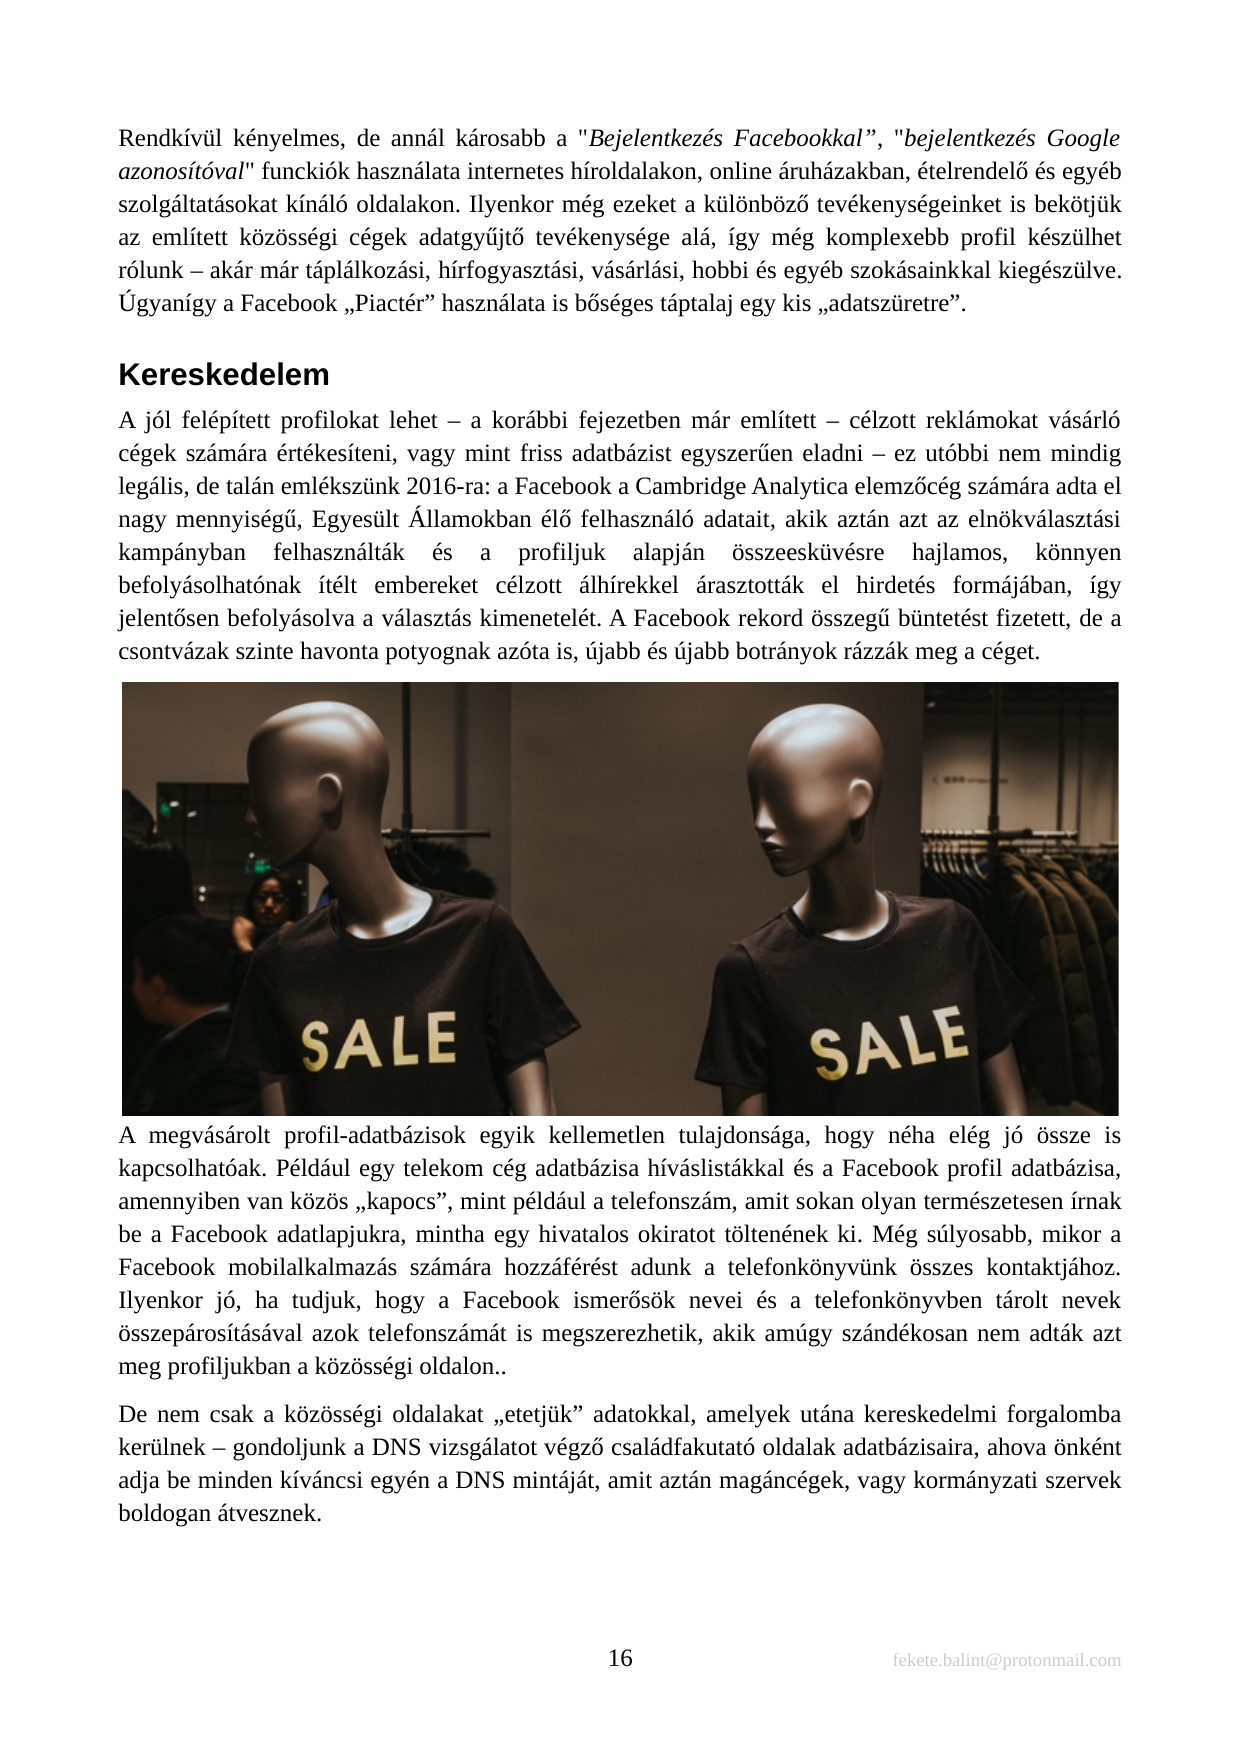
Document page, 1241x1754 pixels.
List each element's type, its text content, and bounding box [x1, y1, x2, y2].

text A megvásárolt profil-adatbázisok egyik kellemetlen tulajdonsága, hogy néha elég jó össze is kapcsolhatóak. Például egy telekom cég adatbázisa híváslistákkal és a Facebook profil adatbázisa, amennyiben van közös „kapocs”, mint például a telefonszám, amit sokan olyan természetesen írnak be a Facebook adatlapjukra, mintha egy hivatalos okiratot töltenének ki. Még súlyosabb, mikor a Facebook mobilalkalmazás számára hozzáférést adunk a telefonkönyvünk összes kontaktjához. Ilyenkor jó, ha tudjuk, hogy a Facebook ismerősök nevei és a telefonkönyvben tárolt nevek összepárosításával azok telefonszámát is megszerezhetik, akik amúgy szándékosan nem adták azt meg profiljukban a közösségi oldalon.. [118, 1116, 1122, 1380]
text De nem csak a közösségi oldalakat „etetjük” adatokkal, amelyek utána kereskedelmi forgalomba kerülnek – gondoljunk a DNS vizsgálatot végző családfakutató oldalak adatbázisaira, ahova önként adja be minden kíváncsi egyén a DNS mintáját, amit aztán magáncégek, vagy kormányzati szervek boldogan átvesznek. [118, 1399, 1122, 1527]
text Rendkívül kényelmes, de annál károsabb a "Bejelentkezés Facebookkal”, "bejelentkezés Google azonosítóval" funckiók használata internetes híroldalakon, online áruházakban, ételrendelő és egyéb szolgáltatásokat kínáló oldalakon. Ilyenkor még ezeket a különböző tevékenységeinket is bekötjük az említett közösségi cégek adatgyűjtő tevékenysége alá, így még komplexebb profil készülhet rólunk – akár már táplálkozási, hírfogyasztási, vásárlási, hobbi és egyéb szokásainkkal kiegészülve. Úgyanígy a Facebook „Piactér” használata is bőséges táptalaj egy kis „adatszüretre”. [118, 123, 1122, 317]
picture [122, 682, 1119, 1116]
subtitle Kereskedelem [118, 356, 1122, 392]
text A jól felépített profilokat lehet – a korábbi fejezetben már említett – célzott reklámokat vásárló cégek számára értékesíteni, vagy mint friss adatbázist egyszerűen eladni – ez utóbbi nem mindig legális, de talán emlékszünk 2016-ra: a Facebook a Cambridge Analytica elemzőcég számára adta el nagy mennyiségű, Egyesült Államokban élő felhasználó adatait, akik aztán azt az elnökválasztási kampányban felhasználták és a profiljuk alapján összeesküvésre hajlamos, könnyen befolyásolhatónak ítélt embereket célzott álhírekkel árasztották el hirdetés formájában, így jelentősen befolyásolva a választás kimenetelét. A Facebook rekord összegű büntetést fizetett, de a csontvázak szinte havonta potyognak azóta is, újabb és újabb botrányok rázzák meg a céget. [118, 405, 1122, 665]
